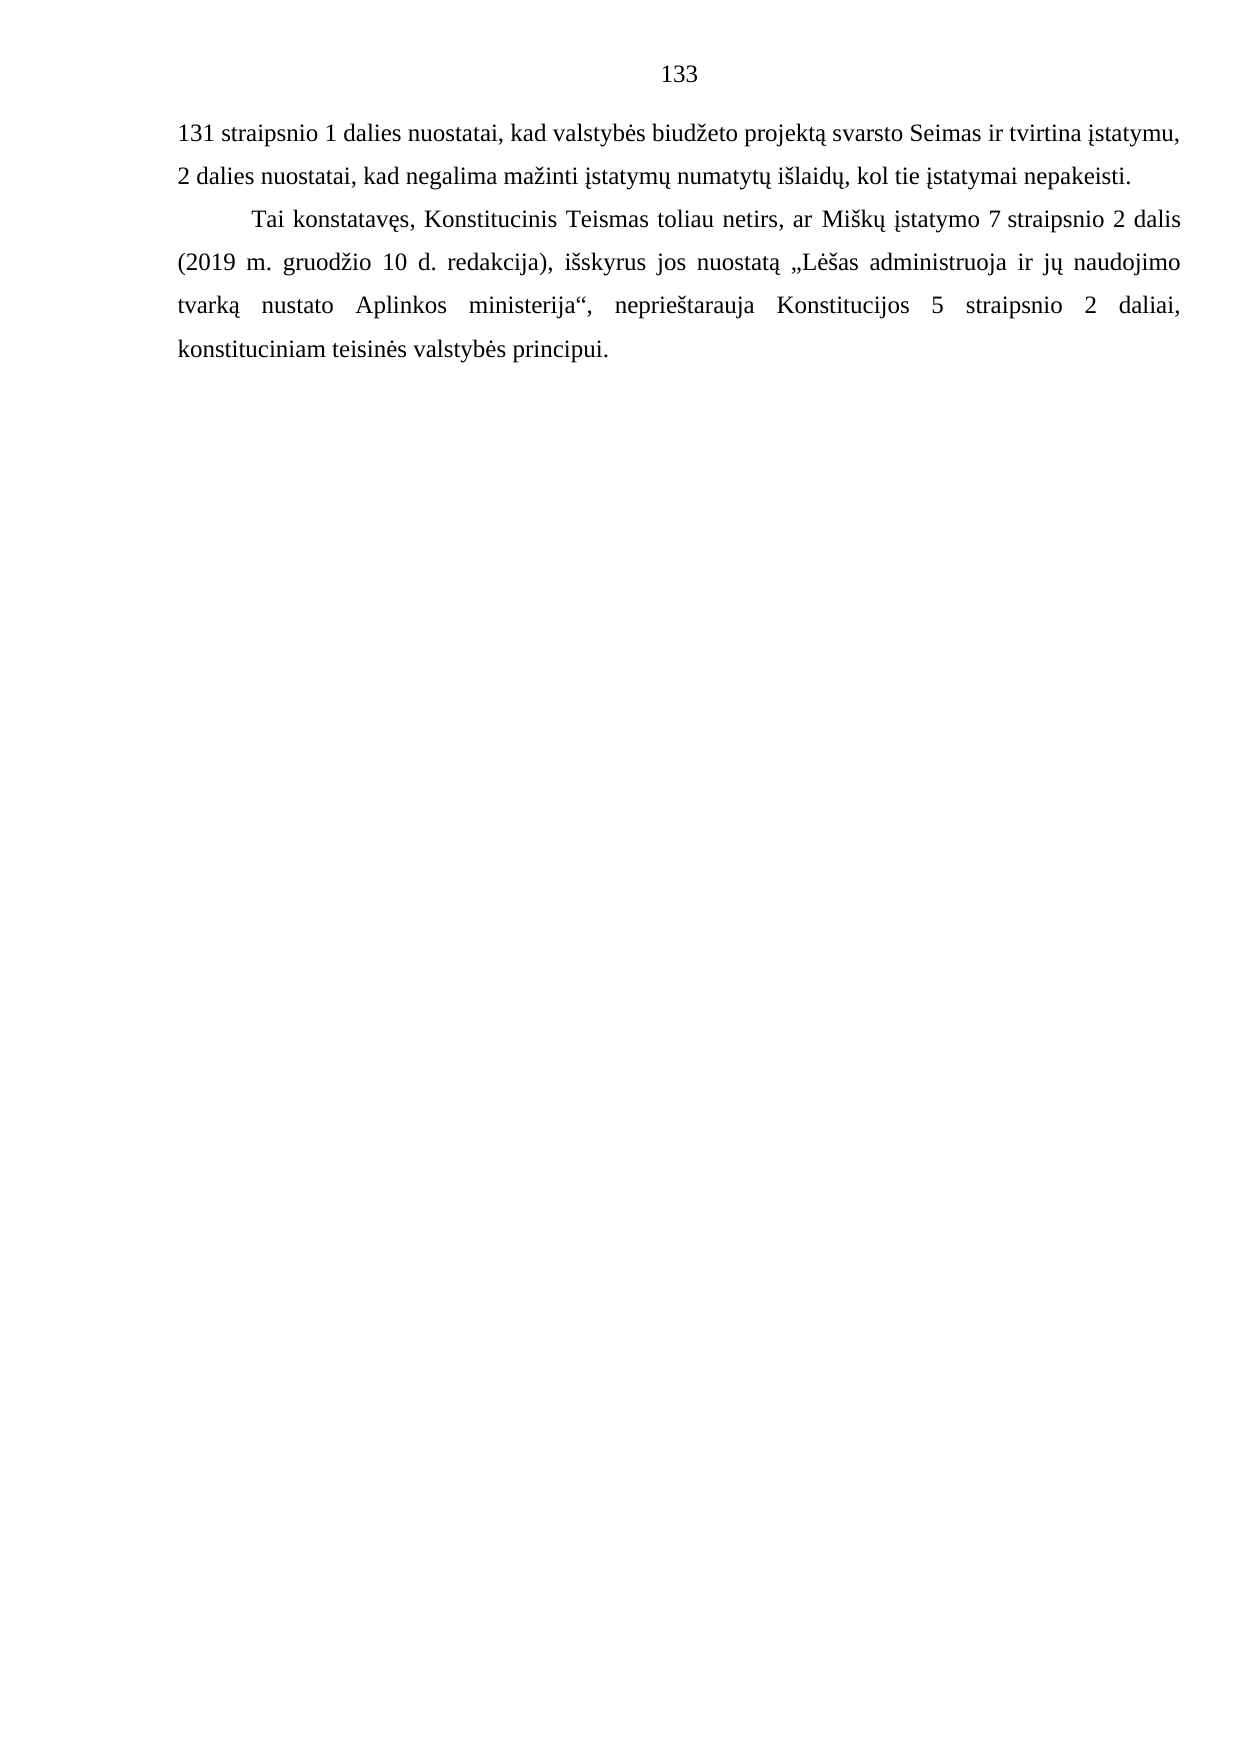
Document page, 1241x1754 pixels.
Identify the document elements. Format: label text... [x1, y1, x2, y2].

text Tai konstatavęs, Konstitucinis Teismas toliau netirs, ar Miškų įstatymo 7 straipsnio 2 dalis (2019 m. gruodžio 10 d. redakcija), išskyrus jos nuostatą „Lėšas administruoja ir jų naudojimo tvarką nustato Aplinkos ministerija“, neprieštarauja Konstitucijos 5 straipsnio 2 daliai, konstituciniam teisinės valstybės principui. [177, 204, 1181, 362]
text 131 straipsnio 1 dalies nuostatai, kad valstybės biudžeto projektą svarsto Seimas ir tvirtina įstatymu, 2 dalies nuostatai, kad negalima mažinti įstatymų numatytų išlaidų, kol tie įstatymai nepakeisti. [177, 118, 1181, 190]
